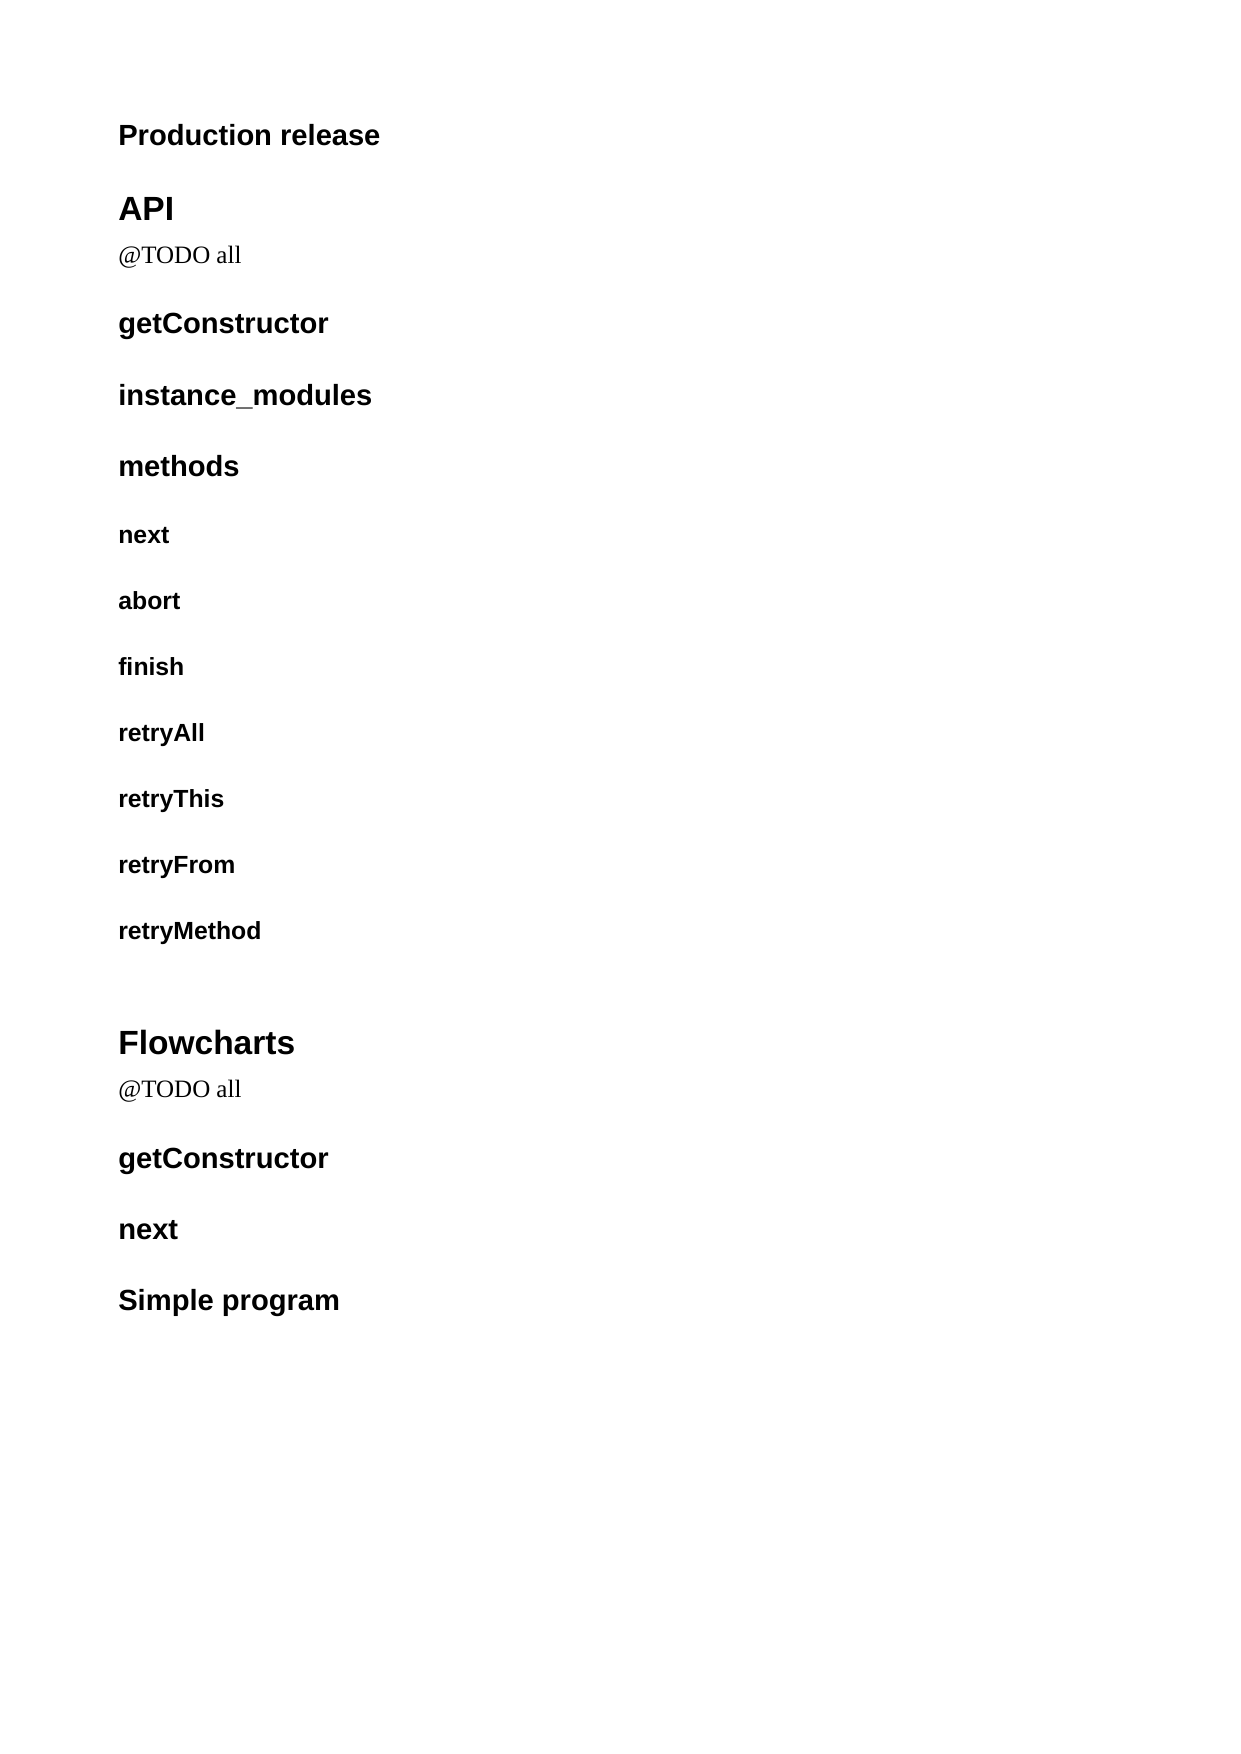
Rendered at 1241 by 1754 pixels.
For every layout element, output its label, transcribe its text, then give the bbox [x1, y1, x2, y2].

text @TODO all [118, 240, 1122, 269]
subtitle API [118, 189, 1122, 228]
subtitle instance_modules [118, 378, 1122, 411]
subtitle abort [118, 586, 1122, 614]
subtitle Simple program [118, 1283, 1122, 1316]
subtitle next [118, 520, 1122, 548]
subtitle Production release [118, 118, 1122, 152]
subtitle finish [118, 652, 1122, 680]
subtitle retryFrom [118, 850, 1122, 878]
subtitle methods [118, 449, 1122, 482]
subtitle getConstructor [118, 1141, 1122, 1174]
subtitle retryMethod [118, 916, 1122, 944]
text @TODO all [118, 1074, 1122, 1103]
subtitle next [118, 1212, 1122, 1245]
subtitle Flowcharts [118, 1023, 1122, 1062]
subtitle getConstructor [118, 307, 1122, 340]
subtitle retryThis [118, 784, 1122, 812]
subtitle retryAll [118, 718, 1122, 746]
